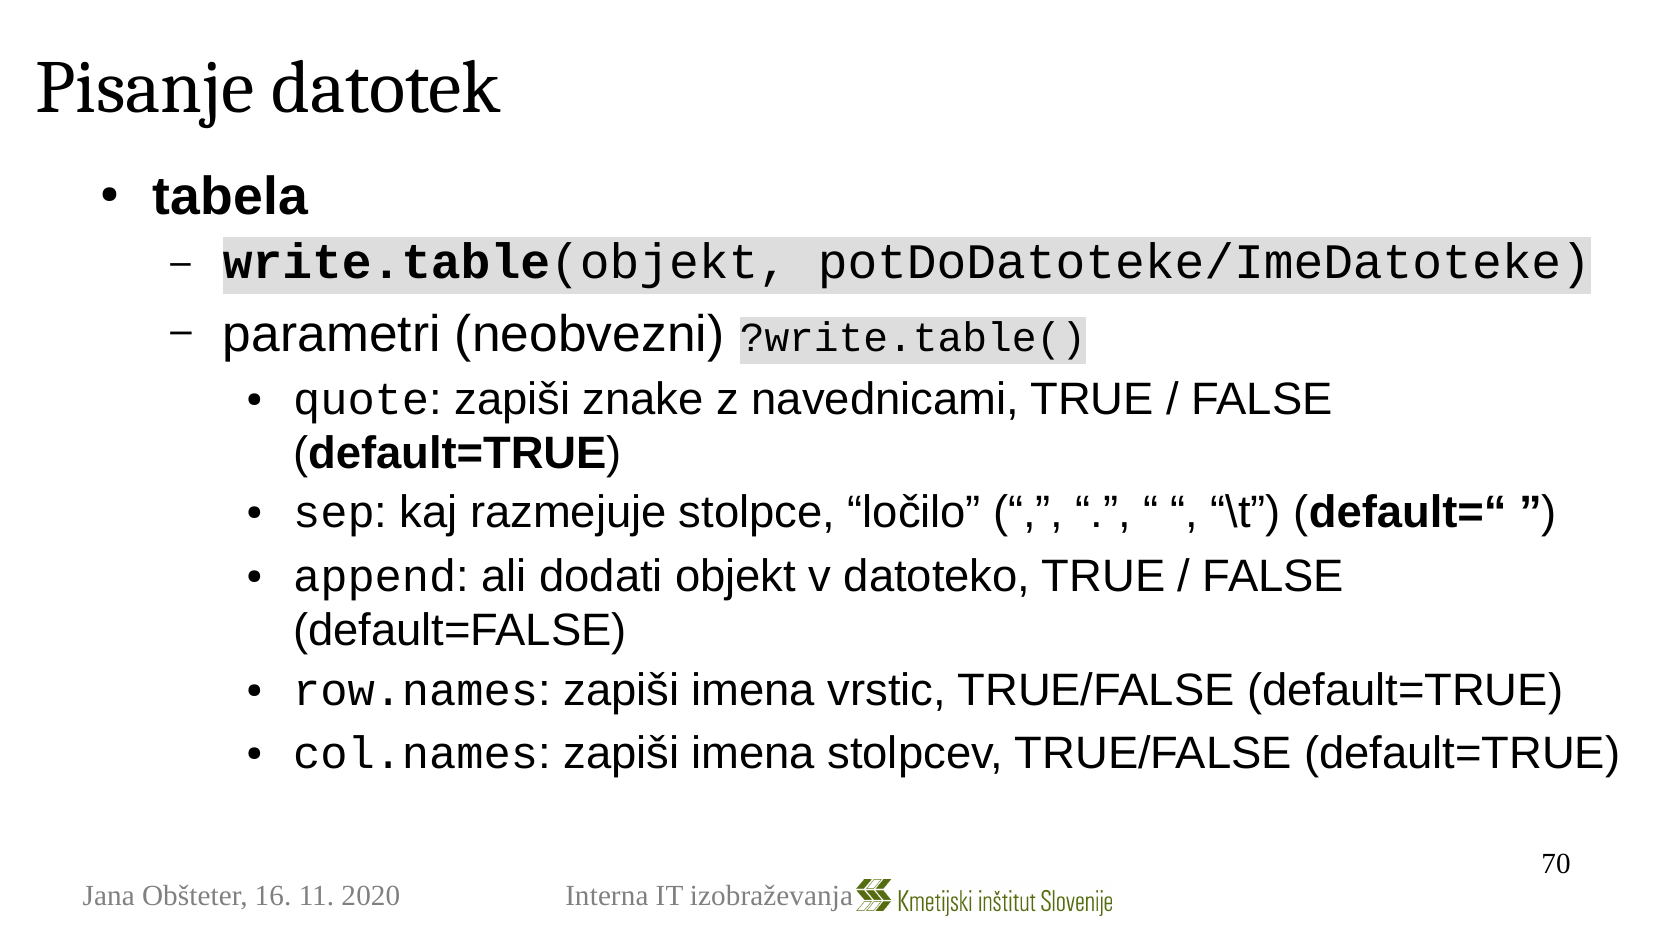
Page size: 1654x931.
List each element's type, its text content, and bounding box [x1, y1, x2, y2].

picture [856, 879, 1112, 916]
list tabela write.table(objekt, potDoDatoteke/ImeDatoteke) parametri (neobvezni) ?write.table() quote: zapiši znake z navednicami, TRUE / FALSE (default=TRUE) sep: kaj razmejuje stolpce, “ločilo” (“,”, “.”, “ “, “\t”) (default=“ ”) append: ali dodati objekt v datoteko, TRUE / FALSE (default=FALSE) row.names: zapiši imena vrstic, TRUE/FALSE (default=TRUE) col.names: zapiši imena stolpcev, TRUE/FALSE (default=TRUE) [82, 165, 1630, 839]
title Pisanje datotek [35, 21, 1524, 154]
